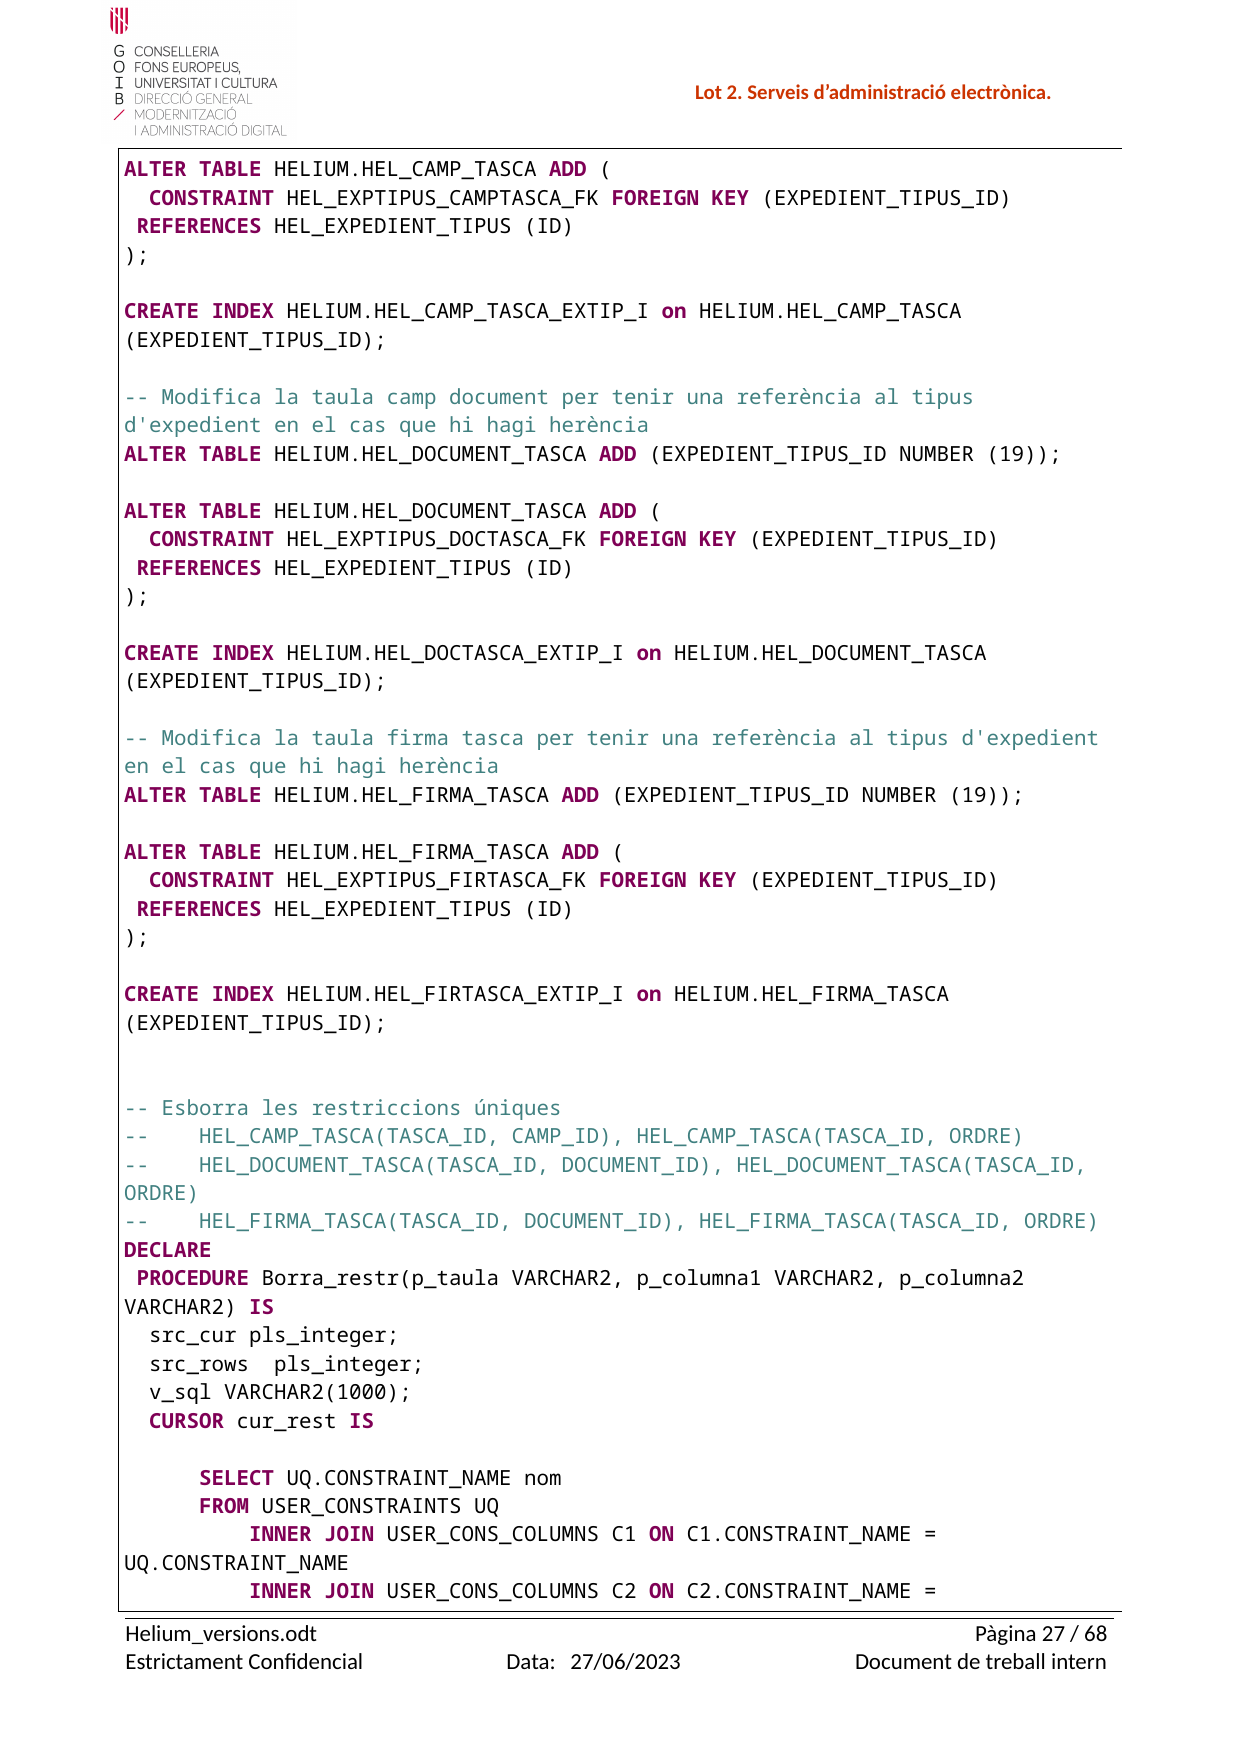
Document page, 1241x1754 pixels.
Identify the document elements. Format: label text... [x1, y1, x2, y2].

picture [100, 0, 297, 144]
table_header ALTER TABLE HELIUM.HEL_CAMP_TASCA ADD ( CONSTRAINT HEL_EXPTIPUS_CAMPTASCA_FK FOREIGN KEY (EXPEDIENT_TIPUS_ID) REFERENCES HEL_EXPEDIENT_TIPUS (ID) ); CREATE INDEX HELIUM.HEL_CAMP_TASCA_EXTIP_I on HELIUM.HEL_CAMP_TASCA (EXPEDIENT_TIPUS_ID); -- Modifica la taula camp document per tenir una referència al tipus d'expedient en el cas que hi hagi herència ALTER TABLE HELIUM.HEL_DOCUMENT_TASCA ADD (EXPEDIENT_TIPUS_ID NUMBER (19)); ALTER TABLE HELIUM.HEL_DOCUMENT_TASCA ADD ( CONSTRAINT HEL_EXPTIPUS_DOCTASCA_FK FOREIGN KEY (EXPEDIENT_TIPUS_ID) REFERENCES HEL_EXPEDIENT_TIPUS (ID) ); CREATE INDEX HELIUM.HEL_DOCTASCA_EXTIP_I on HELIUM.HEL_DOCUMENT_TASCA (EXPEDIENT_TIPUS_ID); -- Modifica la taula firma tasca per tenir una referència al tipus d'expedient en el cas que hi hagi herència ALTER TABLE HELIUM.HEL_FIRMA_TASCA ADD (EXPEDIENT_TIPUS_ID NUMBER (19)); ALTER TABLE HELIUM.HEL_FIRMA_TASCA ADD ( CONSTRAINT HEL_EXPTIPUS_FIRTASCA_FK FOREIGN KEY (EXPEDIENT_TIPUS_ID) REFERENCES HEL_EXPEDIENT_TIPUS (ID) ); CREATE INDEX HELIUM.HEL_FIRTASCA_EXTIP_I on HELIUM.HEL_FIRMA_TASCA (EXPEDIENT_TIPUS_ID); -- Esborra les restriccions úniques -- HEL_CAMP_TASCA(TASCA_ID, CAMP_ID), HEL_CAMP_TASCA(TASCA_ID, ORDRE) -- HEL_DOCUMENT_TASCA(TASCA_ID, DOCUMENT_ID), HEL_DOCUMENT_TASCA(TASCA_ID, ORDRE) -- HEL_FIRMA_TASCA(TASCA_ID, DOCUMENT_ID), HEL_FIRMA_TASCA(TASCA_ID, ORDRE) DECLARE PROCEDURE Borra_restr(p_taula VARCHAR2, p_columna1 VARCHAR2, p_columna2 VARCHAR2) IS src_cur pls_integer; src_rows pls_integer; v_sql VARCHAR2(1000); CURSOR cur_rest IS SELECT UQ.CONSTRAINT_NAME nom FROM USER_CONSTRAINTS UQ INNER JOIN USER_CONS_COLUMNS C1 ON C1.CONSTRAINT_NAME = UQ.CONSTRAINT_NAME INNER JOIN USER_CONS_COLUMNS C2 ON C2.CONSTRAINT_NAME = [119, 149, 1122, 1611]
